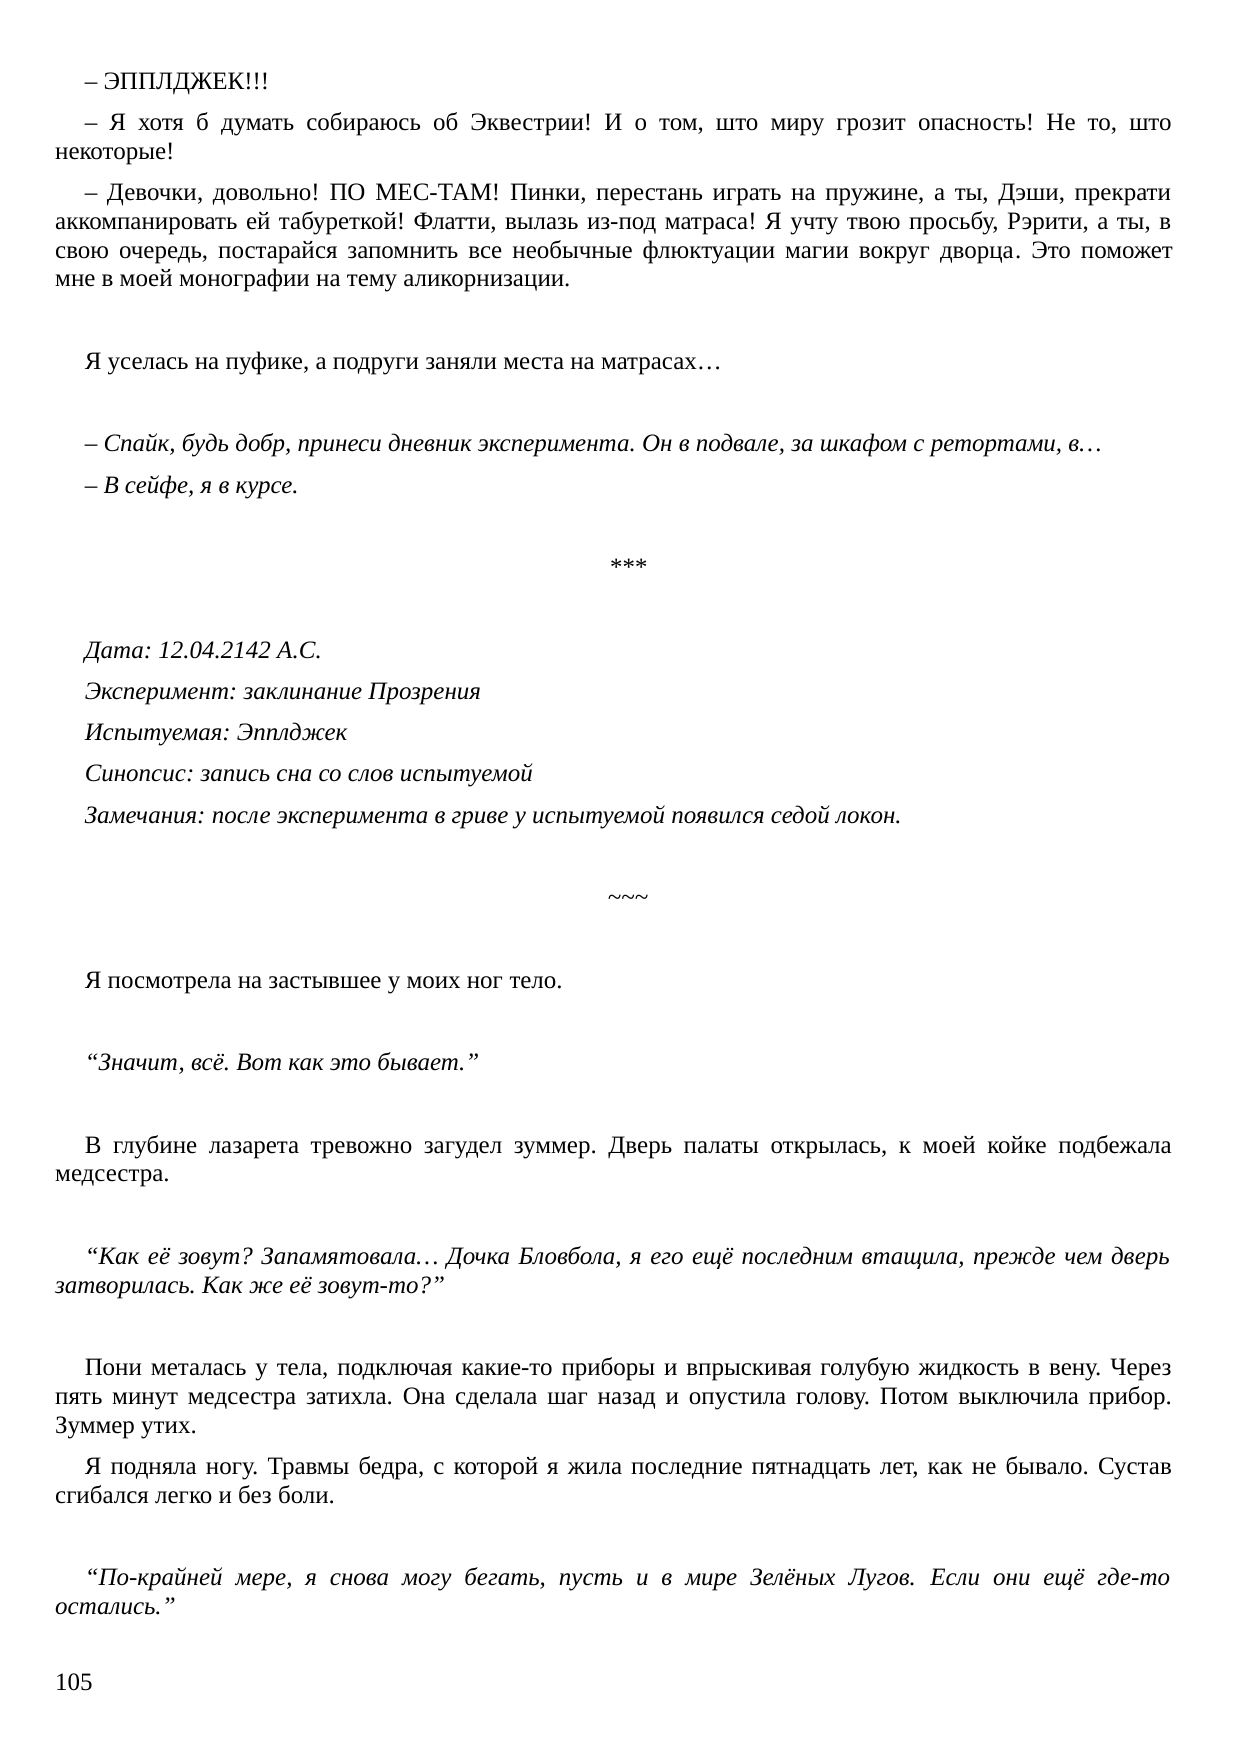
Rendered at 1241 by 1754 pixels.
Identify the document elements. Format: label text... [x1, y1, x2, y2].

text Я подняла ногу. Травмы бедра, с которой я жила последние пятнадцать лет, как не бывало. Сустав сгибался легко и без боли. [55, 1451, 1173, 1508]
text – Спайк, будь добр, принеси дневник эксперимента. Он в подвале, за шкафом с ретортами, в… [55, 428, 1173, 457]
text – ЭППЛДЖЕК!!! [55, 66, 1173, 95]
text Эксперимент: заклинание Прозрения [55, 676, 1173, 705]
text Пони металась у тела, подключая какие-то приборы и впрыскивая голубую жидкость в вену. Через пять минут медсестра затихла. Она сделала шаг назад и опустила голову. Потом выключила прибор. Зуммер утих. [55, 1352, 1173, 1438]
text – Девочки, довольно! ПО МЕС-ТАМ! Пинки, перестань играть на пружине, а ты, Дэши, прекрати аккомпанировать ей табуреткой! Флатти, вылазь из-под матраса! Я учту твою просьбу, Рэрити, а ты, в свою очередь, постарайся запомнить все необычные флюктуации магии вокруг дворца. Это поможет мне в моей монографии на тему аликорнизации. [55, 177, 1173, 292]
text – В сейфе, я в курсе. [55, 470, 1173, 498]
text “По-крайней мере, я снова могу бегать, пусть и в мире Зелёных Лугов. Если они ещё где-то остались.” [55, 1562, 1173, 1620]
text Я уселась на пуфике, а подруги заняли места на матрасах… [55, 346, 1173, 375]
text Дата: 12.04.2142 А.C. [55, 635, 1173, 663]
text Синопсис: запись сна со слов испытуемой [55, 758, 1173, 787]
text ~~~ [55, 882, 1173, 911]
text “Значит, всё. Вот как это бывает.” [55, 1047, 1173, 1076]
text В глубине лазарета тревожно загудел зуммер. Дверь палаты открылась, к моей койке подбежала медсестра. [55, 1130, 1173, 1187]
text “Как её зовут? Запамятовала… Дочка Бловбола, я его ещё последним втащила, прежде чем дверь затворилась. Как же её зовут-то?” [55, 1241, 1173, 1298]
text Замечания: после эксперимента в гриве у испытуемой появился седой локон. [55, 800, 1173, 828]
text – Я хотя б думать собираюсь об Эквестрии! И о том, што миру грозит опасность! Не то, што некоторые! [55, 107, 1173, 165]
text Я посмотрела на застывшее у моих ног тело. [55, 965, 1173, 993]
text Испытуемая: Эпплджек [55, 717, 1173, 746]
text *** [55, 552, 1173, 581]
